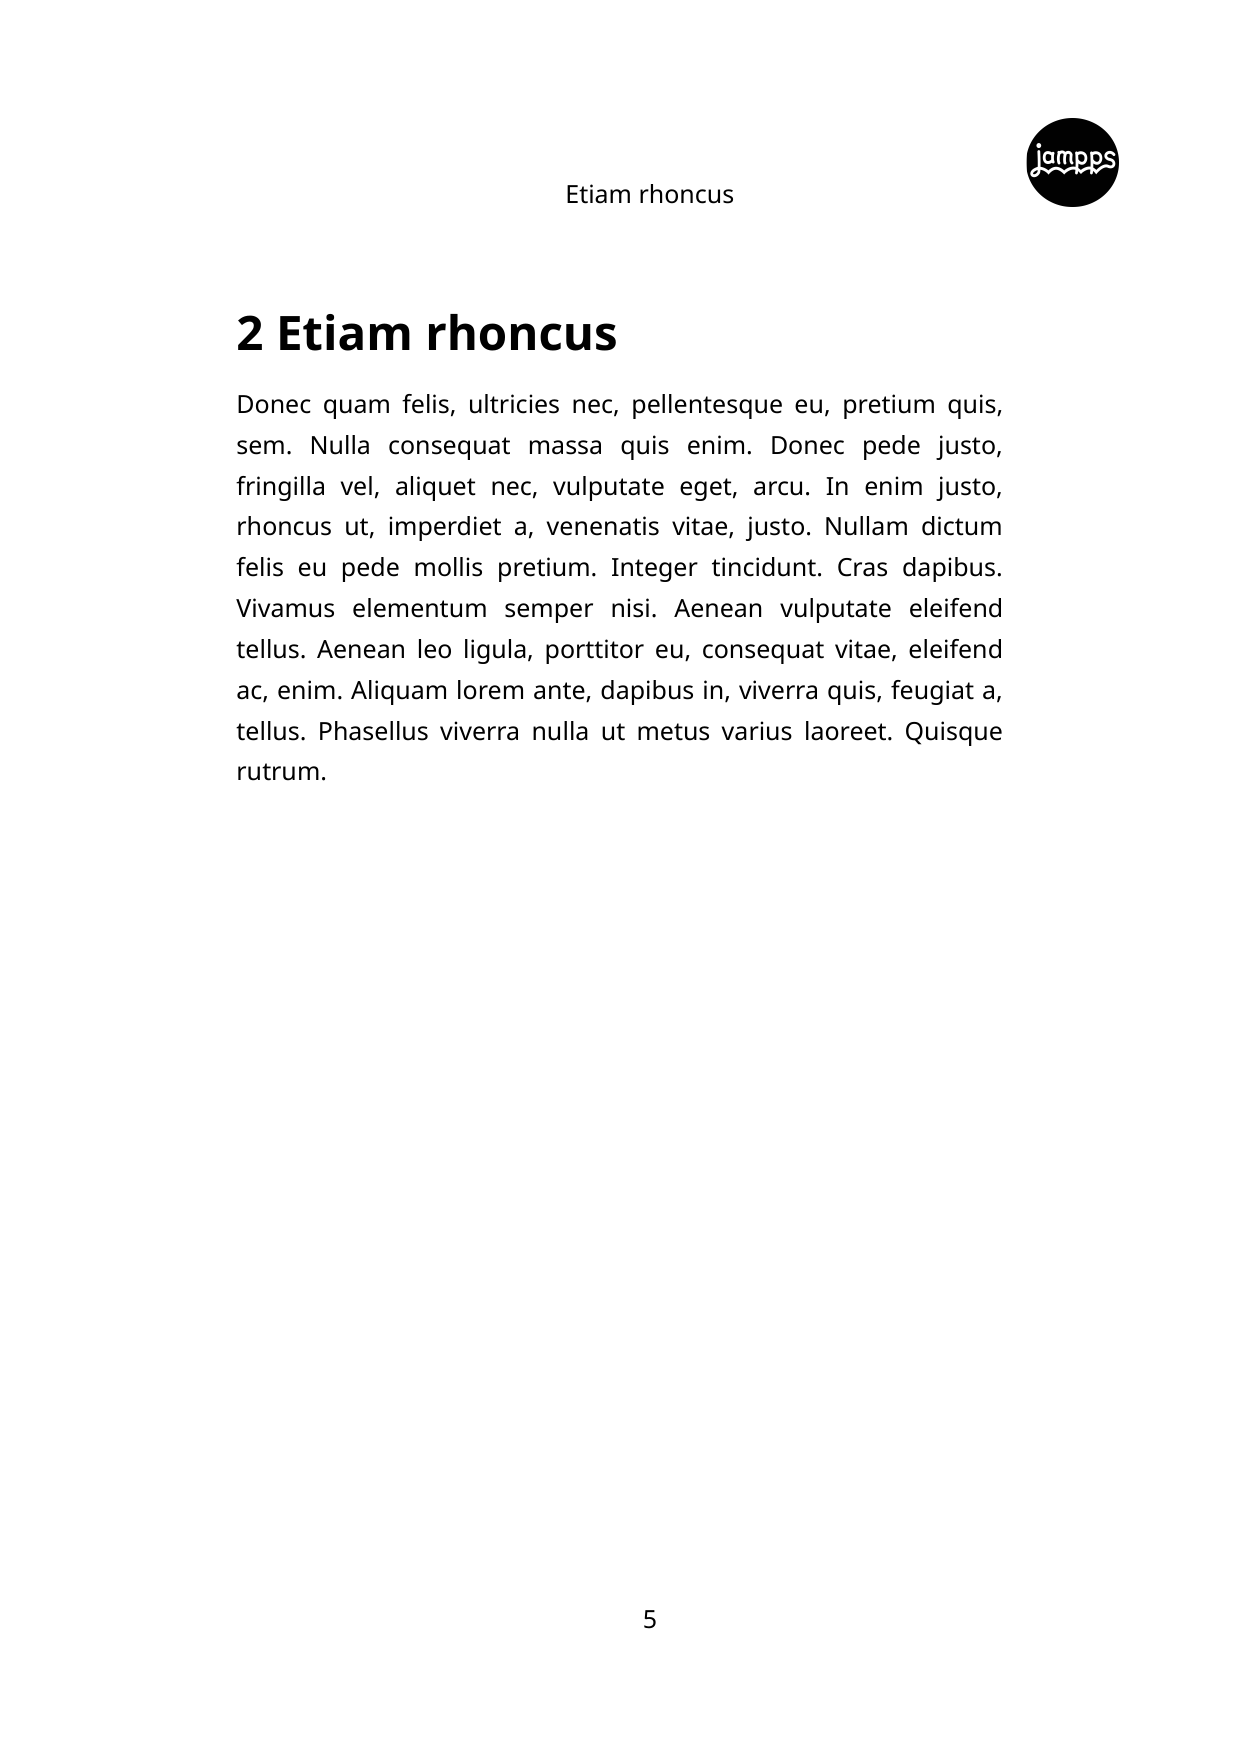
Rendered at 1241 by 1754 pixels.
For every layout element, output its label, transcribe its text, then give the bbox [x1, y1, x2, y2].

subtitle Etiam rhoncus [236, 300, 1004, 364]
picture [1026, 118, 1119, 207]
text Donec quam felis, ultricies nec, pellentesque eu, pretium quis, sem. Nulla consequat massa quis enim. Donec pede justo, fringilla vel, aliquet nec, vulputate eget, arcu. In enim justo, rhoncus ut, imperdiet a, venenatis vitae, justo. Nullam dictum felis eu pede mollis pretium. Integer tincidunt. Cras dapibus. Vivamus elementum semper nisi. Aenean vulputate eleifend tellus. Aenean leo ligula, porttitor eu, consequat vitae, eleifend ac, enim. Aliquam lorem ante, dapibus in, viverra quis, feugiat a, tellus. Phasellus viverra nulla ut metus varius laoreet. Quisque rutrum. [236, 387, 1004, 788]
